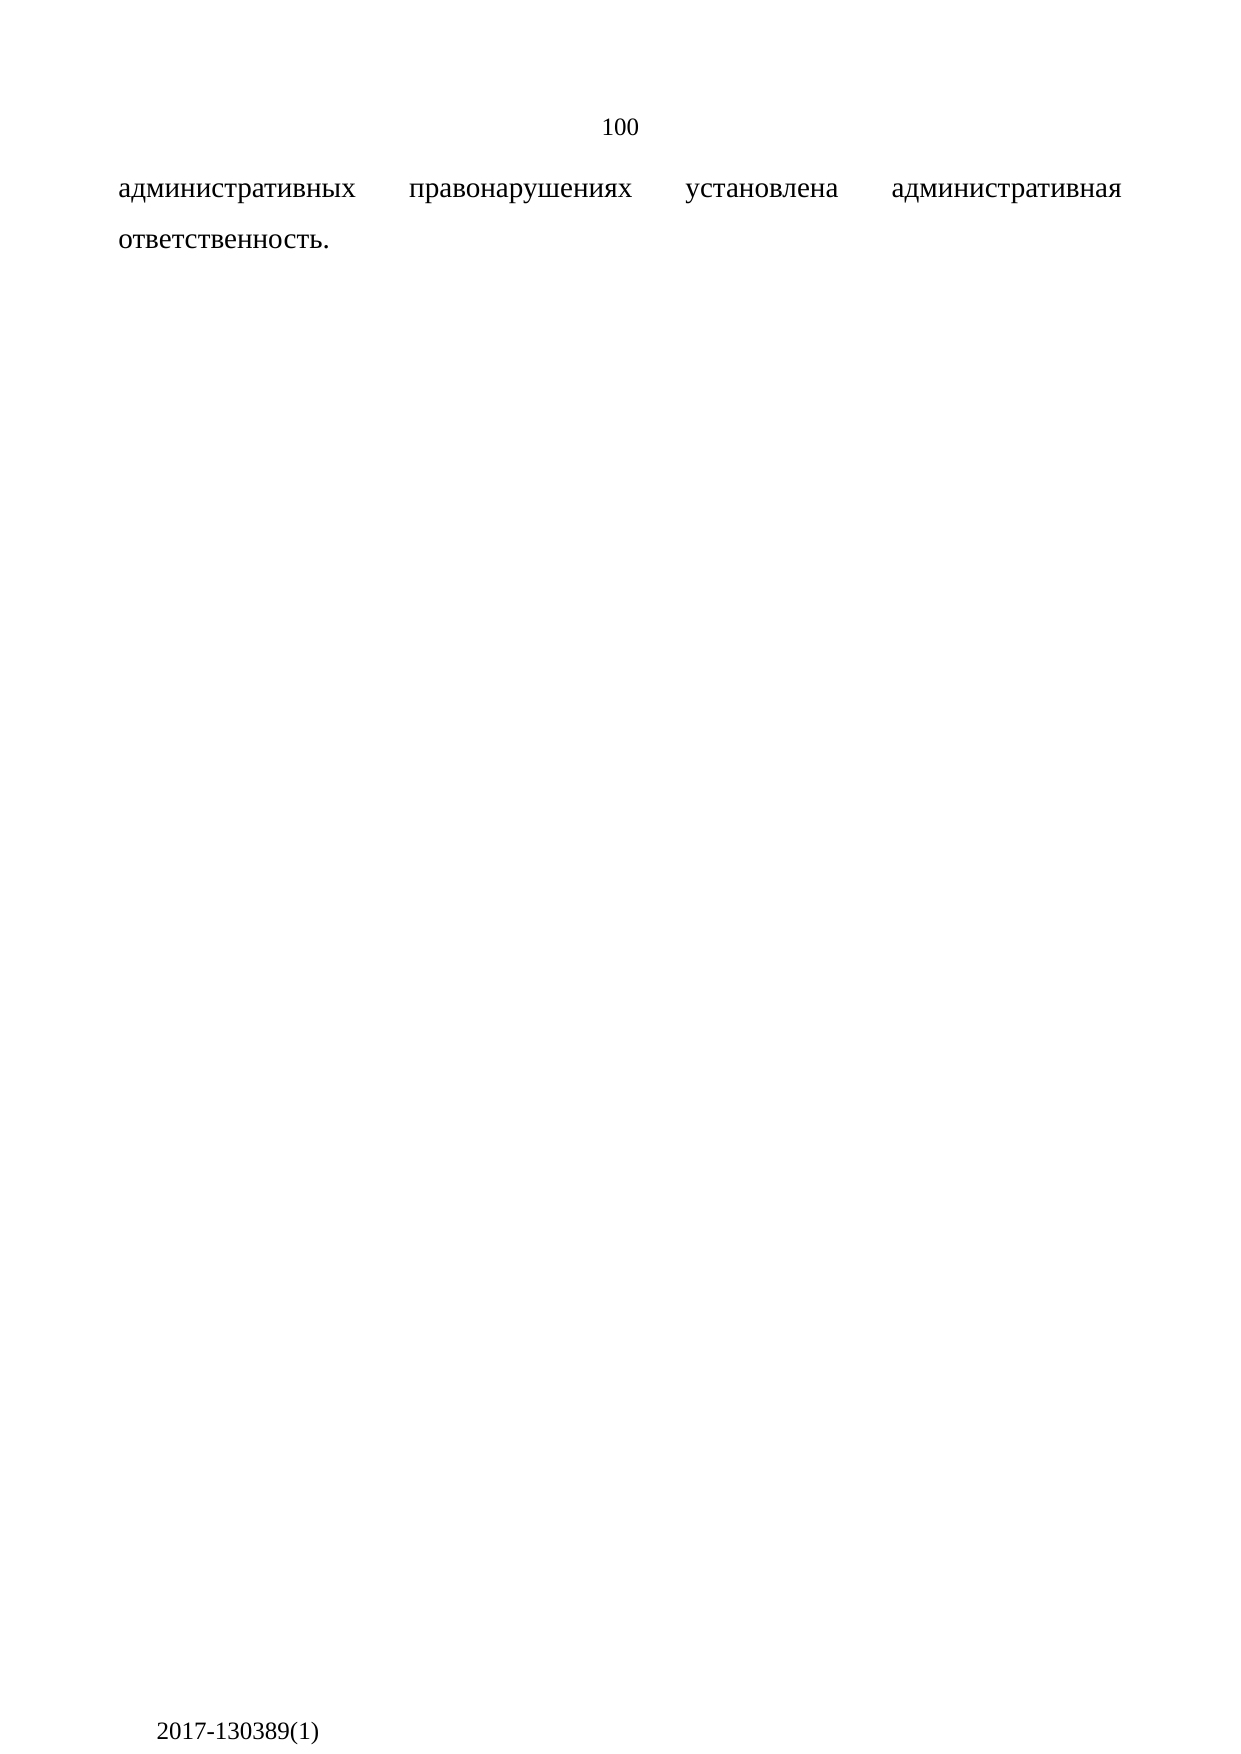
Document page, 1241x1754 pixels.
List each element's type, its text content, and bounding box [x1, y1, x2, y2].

text административных правонарушениях установлена административная ответственность. [118, 170, 1122, 254]
